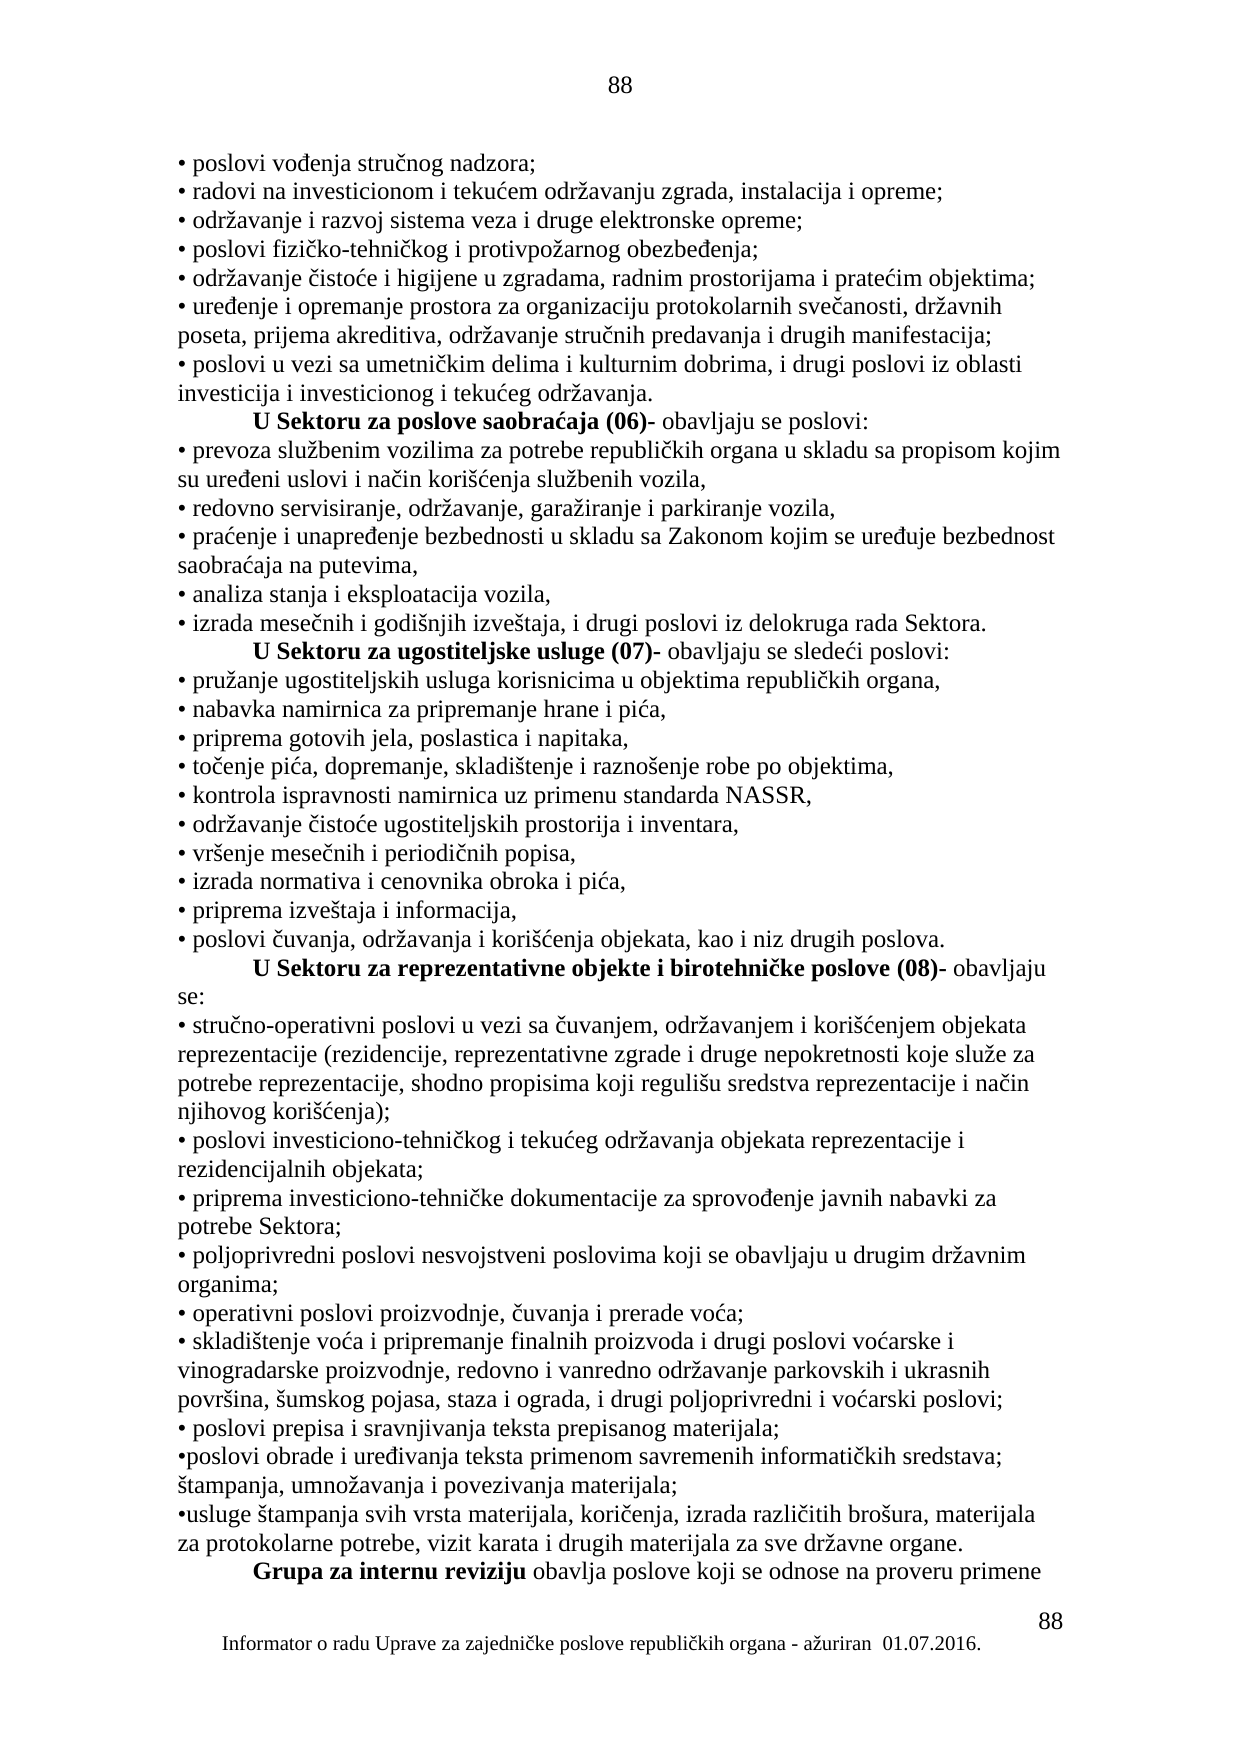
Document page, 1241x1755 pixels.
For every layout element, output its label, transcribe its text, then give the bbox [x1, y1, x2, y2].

text • poslovi vođenja stručnog nadzora; • radovi na investicionom i tekućem održavanju zgrada, instalacija i opreme; • održavanje i razvoj sistema veza i druge elektronske opreme; • poslovi fizičko-tehničkog i protivpožarnog obezbeđenja; • održavanje čistoće i higijene u zgradama, radnim prostorijama i pratećim objektima; • uređenje i opremanje prostora za organizaciju protokolarnih svečanosti, državnih poseta, prijema akreditiva, održavanje stručnih predavanja i drugih manifestacija; • poslovi u vezi sa umetničkim delima i kulturnim dobrima, i drugi poslovi iz oblasti investicija i investicionog i tekućeg održavanja. U Sektoru za poslove saobraćaja (06)- obavlјaju se poslovi: • prevoza službenim vozilima za potrebe republičkih organa u skladu sa propisom kojim su uređeni uslovi i način korišćenja službenih vozila, • redovno servisiranje, održavanje, garažiranje i parkiranje vozila, • praćenje i unapređenje bezbednosti u skladu sa Zakonom kojim se uređuje bezbednost saobraćaja na putevima, • analiza stanja i eksploatacija vozila, • izrada mesečnih i godišnjih izveštaja, i drugi poslovi iz delokruga rada Sektora. U Sektoru za ugostitelјske usluge (07)- obavlјaju se sledeći poslovi: • pružanje ugostitelјskih usluga korisnicima u objektima republičkih organa, • nabavka namirnica za pripremanje hrane i pića, • priprema gotovih jela, poslastica i napitaka, • točenje pića, dopremanje, skladištenje i raznošenje robe po objektima, • kontrola ispravnosti namirnica uz primenu standarda NASSR, • održavanje čistoće ugostitelјskih prostorija i inventara, • vršenje mesečnih i periodičnih popisa, • izrada normativa i cenovnika obroka i pića, • priprema izveštaja i informacija, • poslovi čuvanja, održavanja i korišćenja objekata, kao i niz drugih poslova. U Sektoru za reprezentativne objekte i birotehničke poslove (08)- obavlјaju se: • stručno-operativni poslovi u vezi sa čuvanjem, održavanjem i korišćenjem objekata reprezentacije (rezidencije, reprezentativne zgrade i druge nepokretnosti koje služe za potrebe reprezentacije, shodno propisima koji regulišu sredstva reprezentacije i način njihovog korišćenja); • poslovi investiciono-tehničkog i tekućeg održavanja objekata reprezentacije i rezidencijalnih objekata; • priprema investiciono-tehničke dokumentacije za sprovođenje javnih nabavki za potrebe Sektora; • polјoprivredni poslovi nesvojstveni poslovima koji se obavlјaju u drugim državnim organima; • operativni poslovi proizvodnje, čuvanja i prerade voća; • skladištenje voća i pripremanje finalnih proizvoda i drugi poslovi voćarske i vinogradarske proizvodnje, redovno i vanredno održavanje parkovskih i ukrasnih površina, šumskog pojasa, staza i ograda, i drugi polјoprivredni i voćarski poslovi; • poslovi prepisa i sravnjivanja teksta prepisanog materijala; •poslovi obrade i uređivanja teksta primenom savremenih informatičkih sredstava; štampanja, umnožavanja i povezivanja materijala; •usluge štampanja svih vrsta materijala, koričenja, izrada različitih brošura, materijala za protokolarne potrebe, vizit karata i drugih materijala za sve državne organe. Grupa za internu reviziju obavlјa poslove koji se odnose na proveru primene [162, 148, 1063, 1585]
